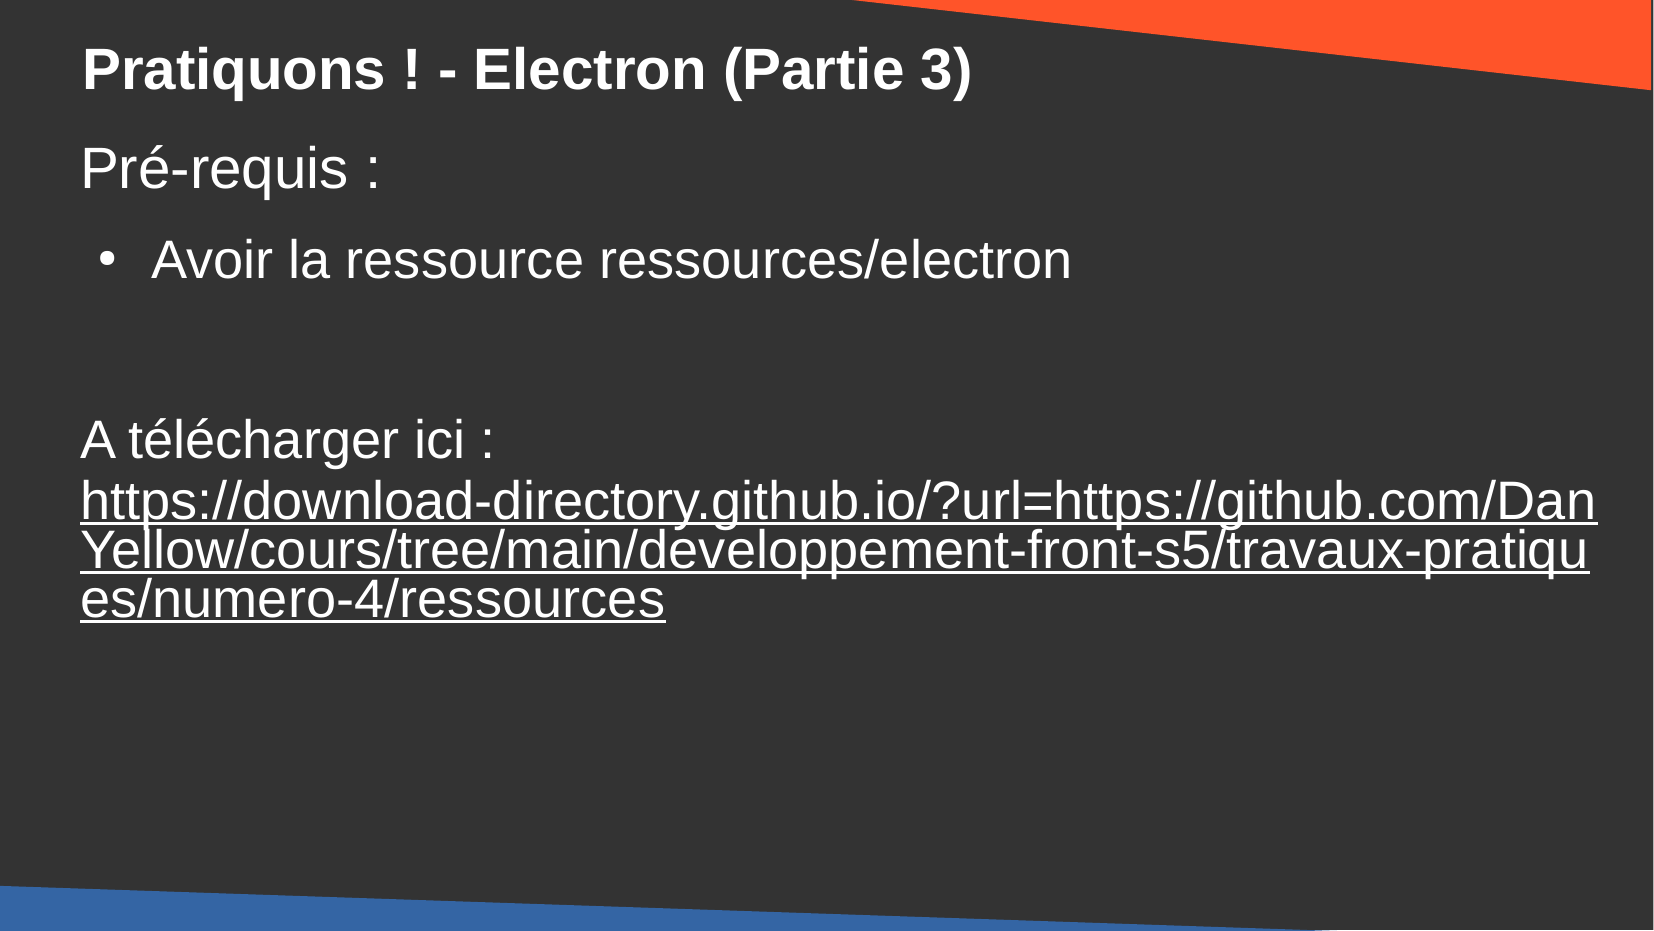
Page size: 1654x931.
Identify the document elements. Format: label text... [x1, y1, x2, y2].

title Pratiquons ! - Electron (Partie 3) [82, 37, 1571, 114]
list Pré-requis : Avoir la ressource ressources/electron A télécharger ici : https://download-directory.github.io/?url=https://github.com/DanYellow/cours/tree/main/developpement-front-s5/travaux-pratiques/numero-4/ressources [80, 135, 1620, 721]
text_box [0, 885, 1337, 931]
text_box [852, 0, 1652, 91]
